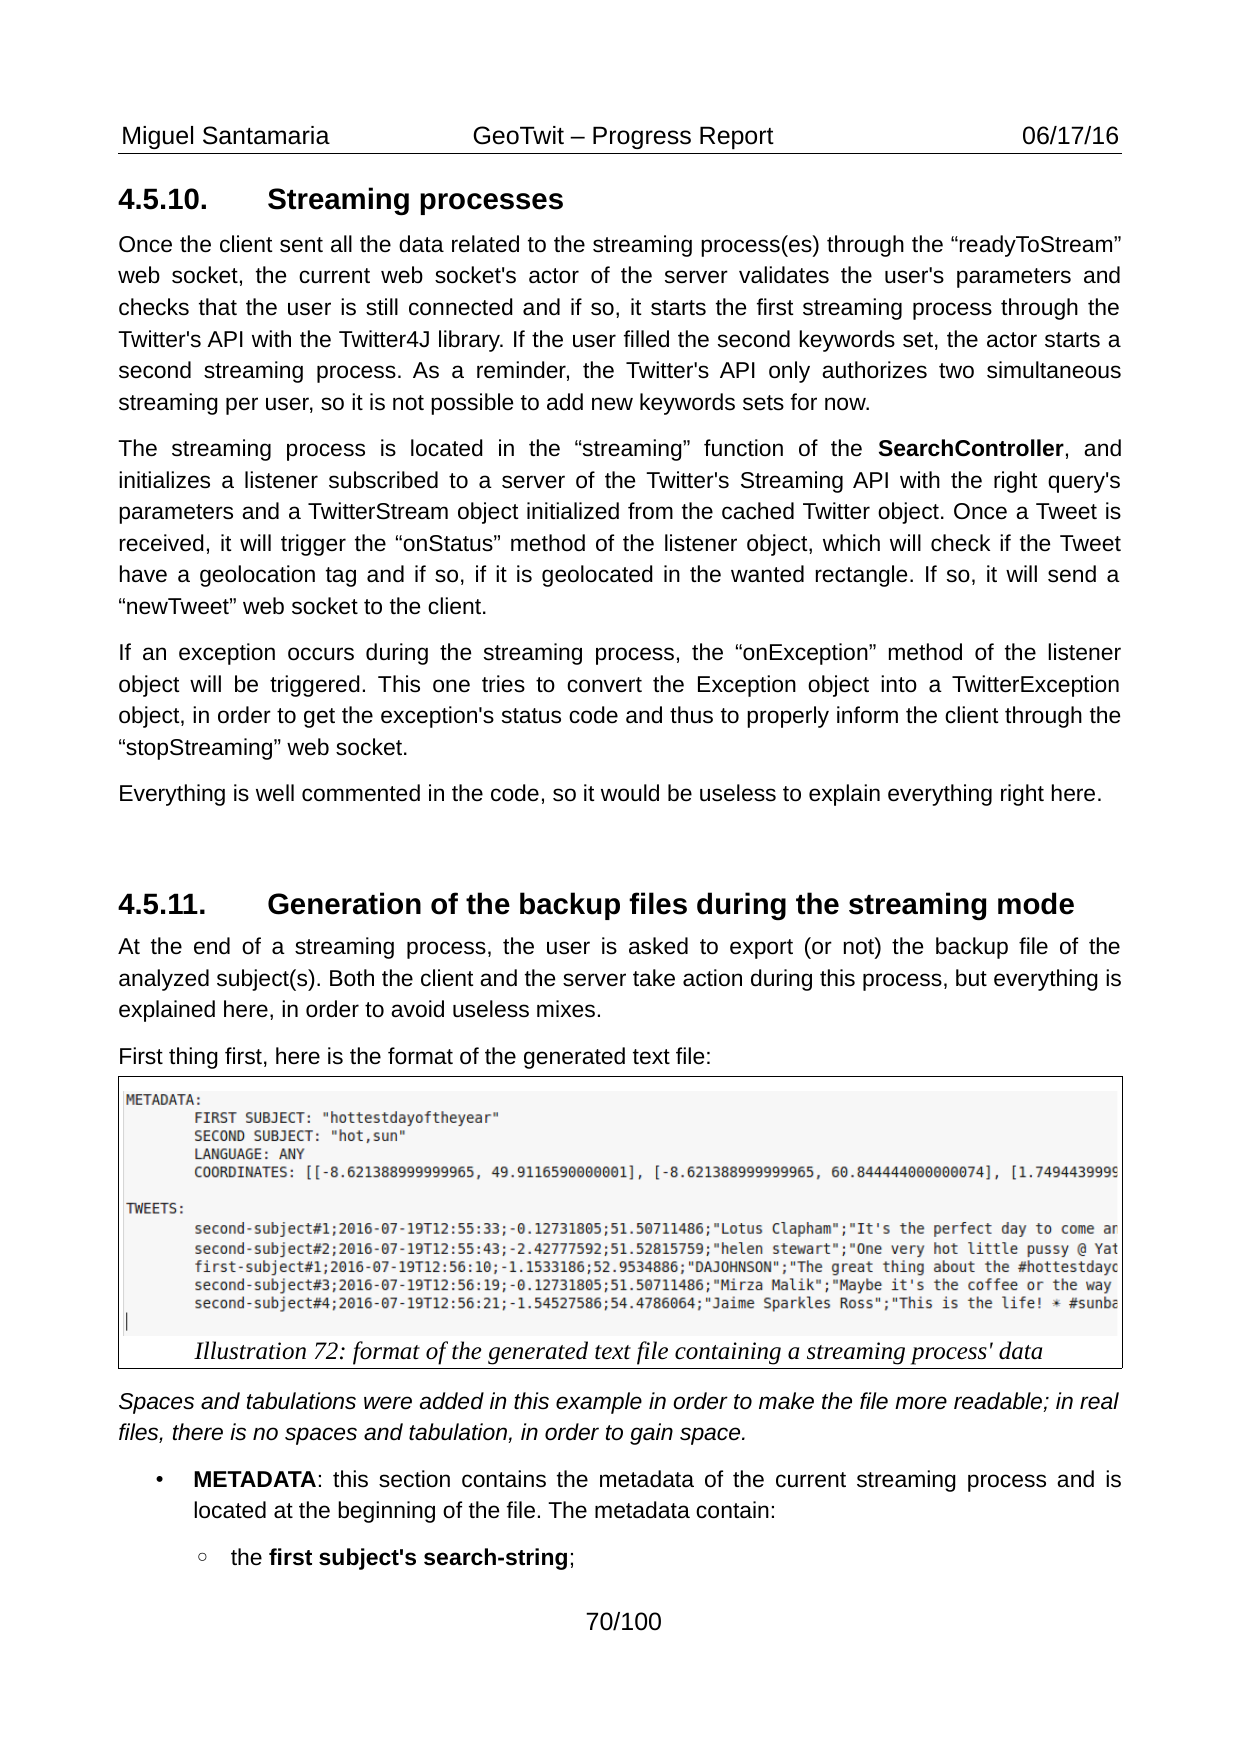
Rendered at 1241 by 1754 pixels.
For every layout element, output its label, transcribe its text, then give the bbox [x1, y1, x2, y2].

list the first subject's search-string; [193, 1543, 1122, 1570]
text [119, 1077, 1122, 1368]
list METADATA: this section contains the metadata of the current streaming process and is located at the beginning of the file. The metadata contain: [156, 1466, 1122, 1523]
subtitle Streaming processes [118, 182, 1122, 216]
subtitle Generation of the backup files during the streaming mode [118, 887, 1122, 921]
picture [123, 1091, 1118, 1336]
text Spaces and tabulations were added in this example in order to make the file more readable; in real files, there is no spaces and tabulation, in order to gain space. [118, 1369, 1122, 1446]
text The streaming process is located in the “streaming” function of the SearchController, and initializes a listener subscribed to a server of the Twitter's Streaming API with the right query's parameters and a TwitterStream object initialized from the cached Twitter object. Once a Tweet is received, it will trigger the “onStatus” method of the listener object, which will check if the Tweet have a geolocation tag and if so, if it is geolocated in the wanted rectangle. If so, it will send a “newTweet” web socket to the client. [118, 435, 1122, 619]
text Once the client sent all the data related to the streaming process(es) through the “readyToStream” web socket, the current web socket's actor of the server validates the user's parameters and checks that the user is still connected and if so, it starts the first streaming process through the Twitter's API with the Twitter4J library. If the user filled the second keywords set, the actor starts a second streaming process. As a reminder, the Twitter's API only authorizes two simultaneous streaming per user, so it is not possible to add new keywords sets for now. [118, 231, 1122, 415]
text At the end of a streaming process, the user is asked to export (or not) the backup file of the analyzed subject(s). Both the client and the server take action during this process, but everything is explained here, in order to avoid useless mixes. [118, 933, 1122, 1023]
text First thing first, here is the format of the generated text file: [118, 1043, 1122, 1069]
text Everything is well commented in the code, so it would be useless to explain everything right here. [118, 780, 1122, 807]
text If an exception occurs during the streaming process, the “onException” method of the listener object will be triggered. This one tries to convert the Exception object into a TwitterException object, in order to get the exception's status code and thus to properly inform the client through the “stopStreaming” web socket. [118, 639, 1122, 760]
text Illustration 72: format of the generated text file containing a streaming process' data [121, 1336, 1119, 1364]
